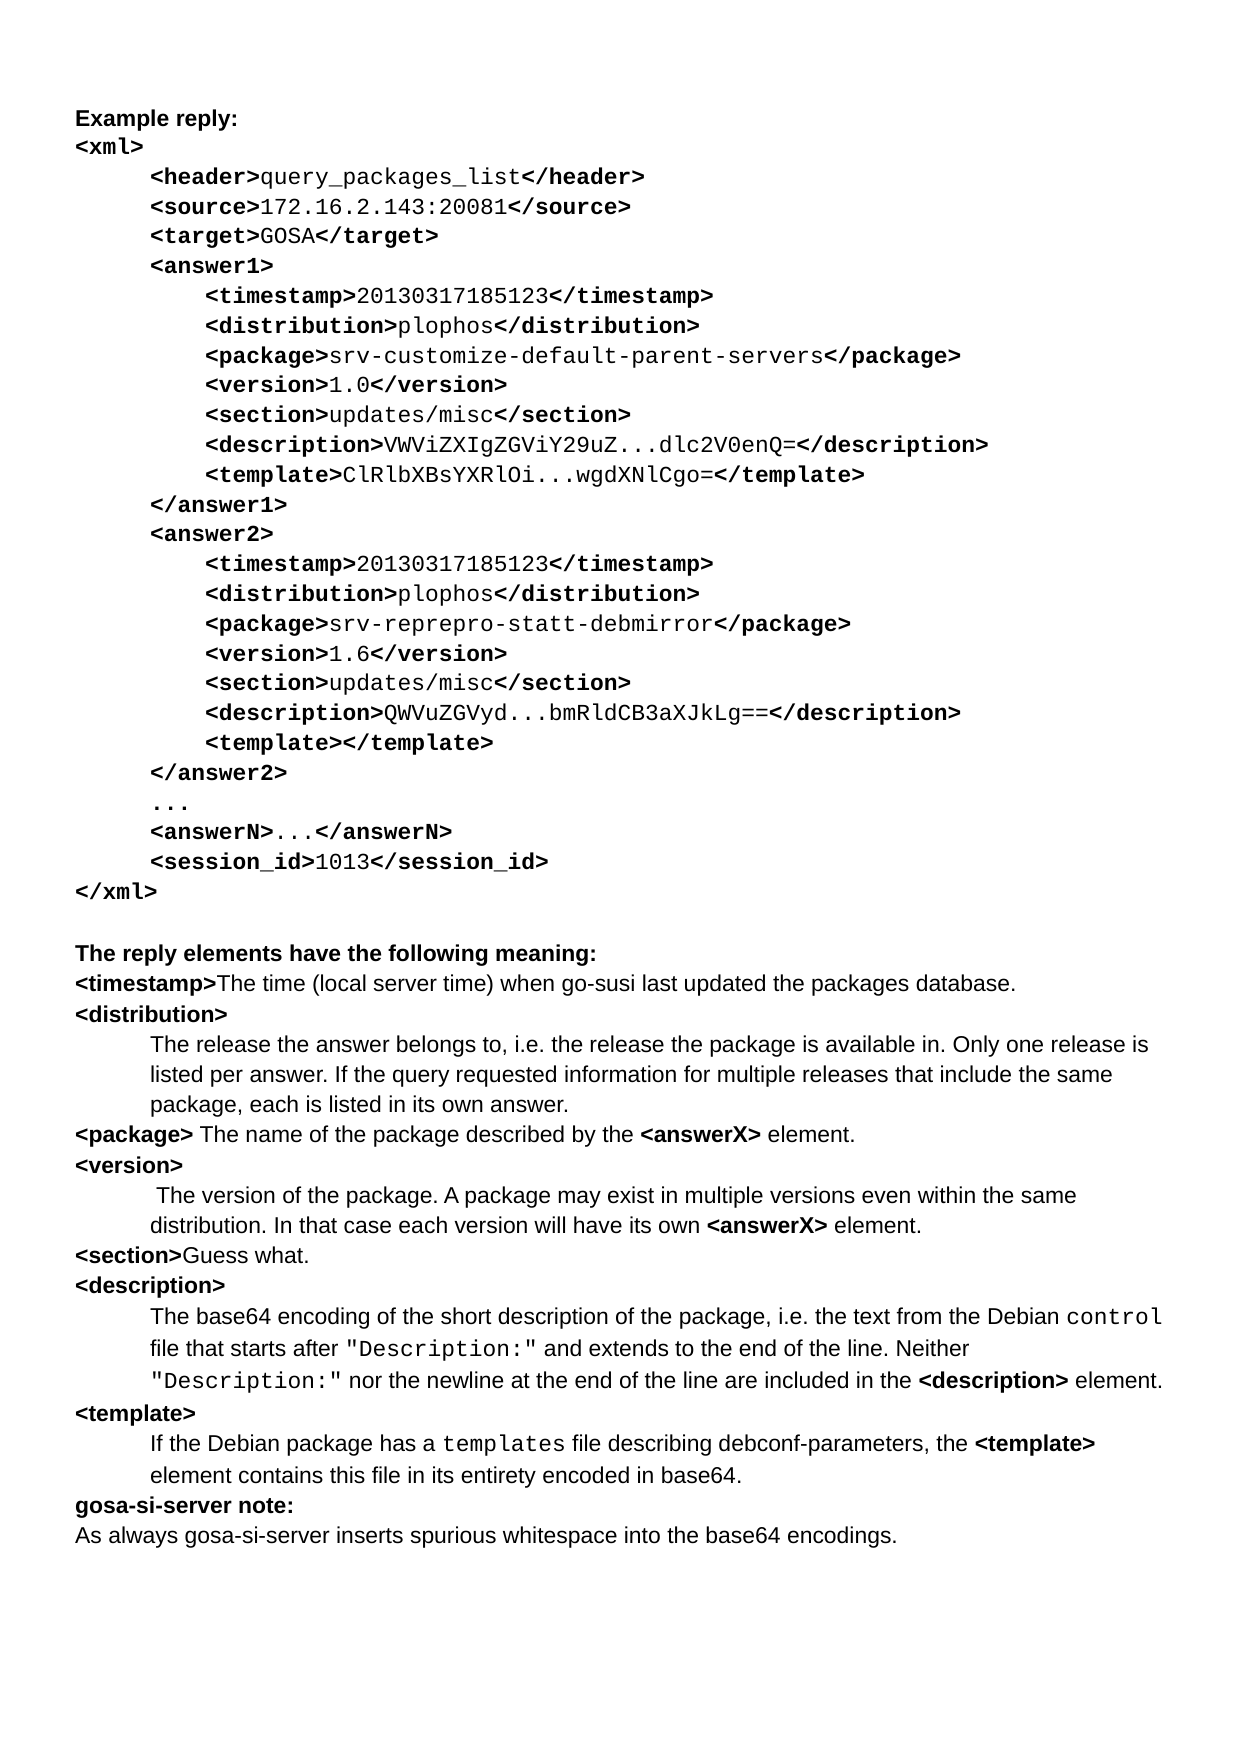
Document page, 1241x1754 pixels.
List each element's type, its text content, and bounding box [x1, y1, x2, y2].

text As always gosa-si-server inserts spurious whitespace into the base64 encodings. [75, 1522, 1165, 1549]
text <distribution>plophos</distribution> [150, 314, 1165, 340]
text <section>Guess what. [75, 1242, 1165, 1269]
text <version> [75, 1152, 1165, 1178]
text <timestamp>The time (local server time) when go-susi last updated the packages database. [75, 970, 1165, 997]
text <template></template> [150, 731, 1165, 757]
text </answer1> [150, 493, 1165, 519]
text </answer2> [150, 761, 1165, 787]
text <package>srv-reprepro-statt-debmirror</package> [150, 612, 1165, 638]
text <header>query_packages_list</header> <source>172.16.2.143:20081</source> <target>GOSA</target> <answer1> [150, 165, 1165, 281]
text If the Debian package has a templates file describing debconf-parameters, the <template> element contains this file in its entirety encoded in base64. [150, 1430, 1165, 1488]
text <answerN>...</answerN> <session_id>1013</session_id> [150, 821, 1165, 876]
text Example reply: [75, 105, 1165, 132]
text </xml> [75, 880, 1165, 906]
text The version of the package. A package may exist in multiple versions even within the same distribution. In that case each version will have its own <answerX> element. [150, 1182, 1165, 1238]
text The reply elements have the following meaning: [75, 940, 1165, 967]
text <answer2> [150, 523, 1165, 549]
text <package> The name of the package described by the <answerX> element. [75, 1121, 1165, 1148]
text <description> [75, 1272, 1165, 1299]
text <xml> [75, 135, 1165, 161]
text The release the answer belongs to, i.e. the release the package is available in. Only one release is listed per answer. If the query requested information for multiple releases that include the same package, each is listed in its own answer. [150, 1031, 1165, 1118]
text <description>VWViZXIgZGViY29uZ...dlc2V0enQ=</description> [150, 433, 1165, 459]
text <template> [75, 1399, 1165, 1426]
text <section>updates/misc</section> [150, 403, 1165, 429]
text gosa-si-server note: [75, 1492, 1165, 1518]
text <template>ClRlbXBsYXRlOi...wgdXNlCgo=</template> [150, 463, 1165, 489]
text <timestamp>20130317185123</timestamp> [150, 284, 1165, 310]
text <package>srv-customize-default-parent-servers</package> [150, 344, 1165, 370]
text <distribution> [75, 1001, 1165, 1027]
text ... [150, 791, 1165, 817]
text <section>updates/misc</section> [150, 672, 1165, 698]
text <timestamp>20130317185123</timestamp> [150, 552, 1165, 578]
text <version>1.6</version> [150, 642, 1165, 668]
text <version>1.0</version> [150, 374, 1165, 400]
text The base64 encoding of the short description of the package, i.e. the text from the Debian control file that starts after "Description:" and extends to the end of the line. Neither "Description:" nor the newline at the end of the line are included in the <description> element. [150, 1303, 1165, 1395]
text <distribution>plophos</distribution> [150, 582, 1165, 608]
text <description>QWVuZGVyd...bmRldCB3aXJkLg==</description> [150, 701, 1165, 727]
